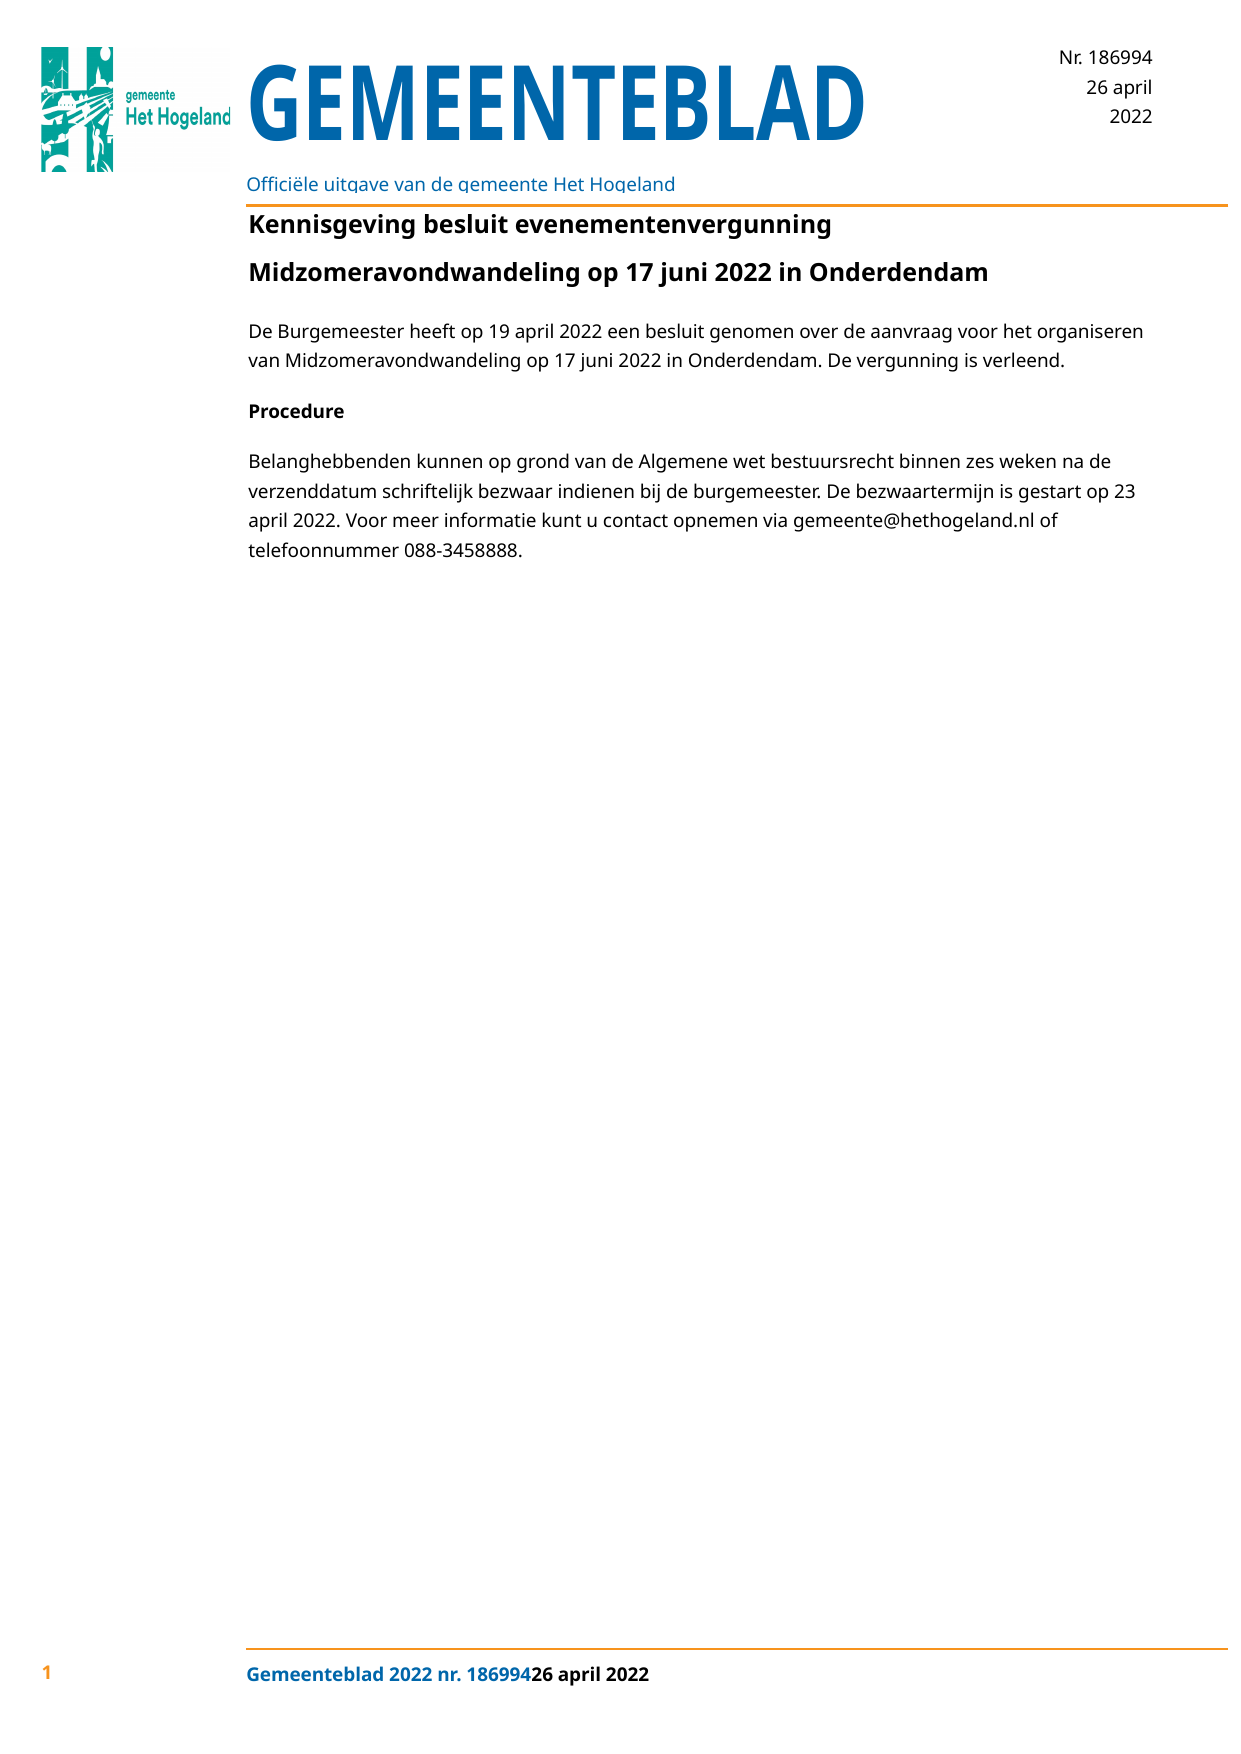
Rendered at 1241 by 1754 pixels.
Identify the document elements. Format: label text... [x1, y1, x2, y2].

text Kennisgeving besluit evenementenvergunning Midzomeravondwandeling op 17 juni 2022 in Onderdendam [248, 207, 1152, 288]
text Belanghebbenden kunnen op grond van de Algemene wet bestuursrecht binnen zes weken na de verzenddatum schriftelijk bezwaar indienen bij de burgemeester. De bezwaartermijn is gestart op 23 april 2022. Voor meer informatie kunt u contact opnemen via gemeente@hethogeland.nl of telefoonnummer 088-3458888. [248, 448, 1152, 563]
text De Burgemeester heeft op 19 april 2022 een besluit genomen over de aanvraag voor het organiseren van Midzomeravondwandeling op 17 juni 2022 in Onderdendam. De vergunning is verleend. [248, 318, 1152, 373]
picture [41, 47, 231, 172]
text Procedure [248, 398, 1152, 424]
